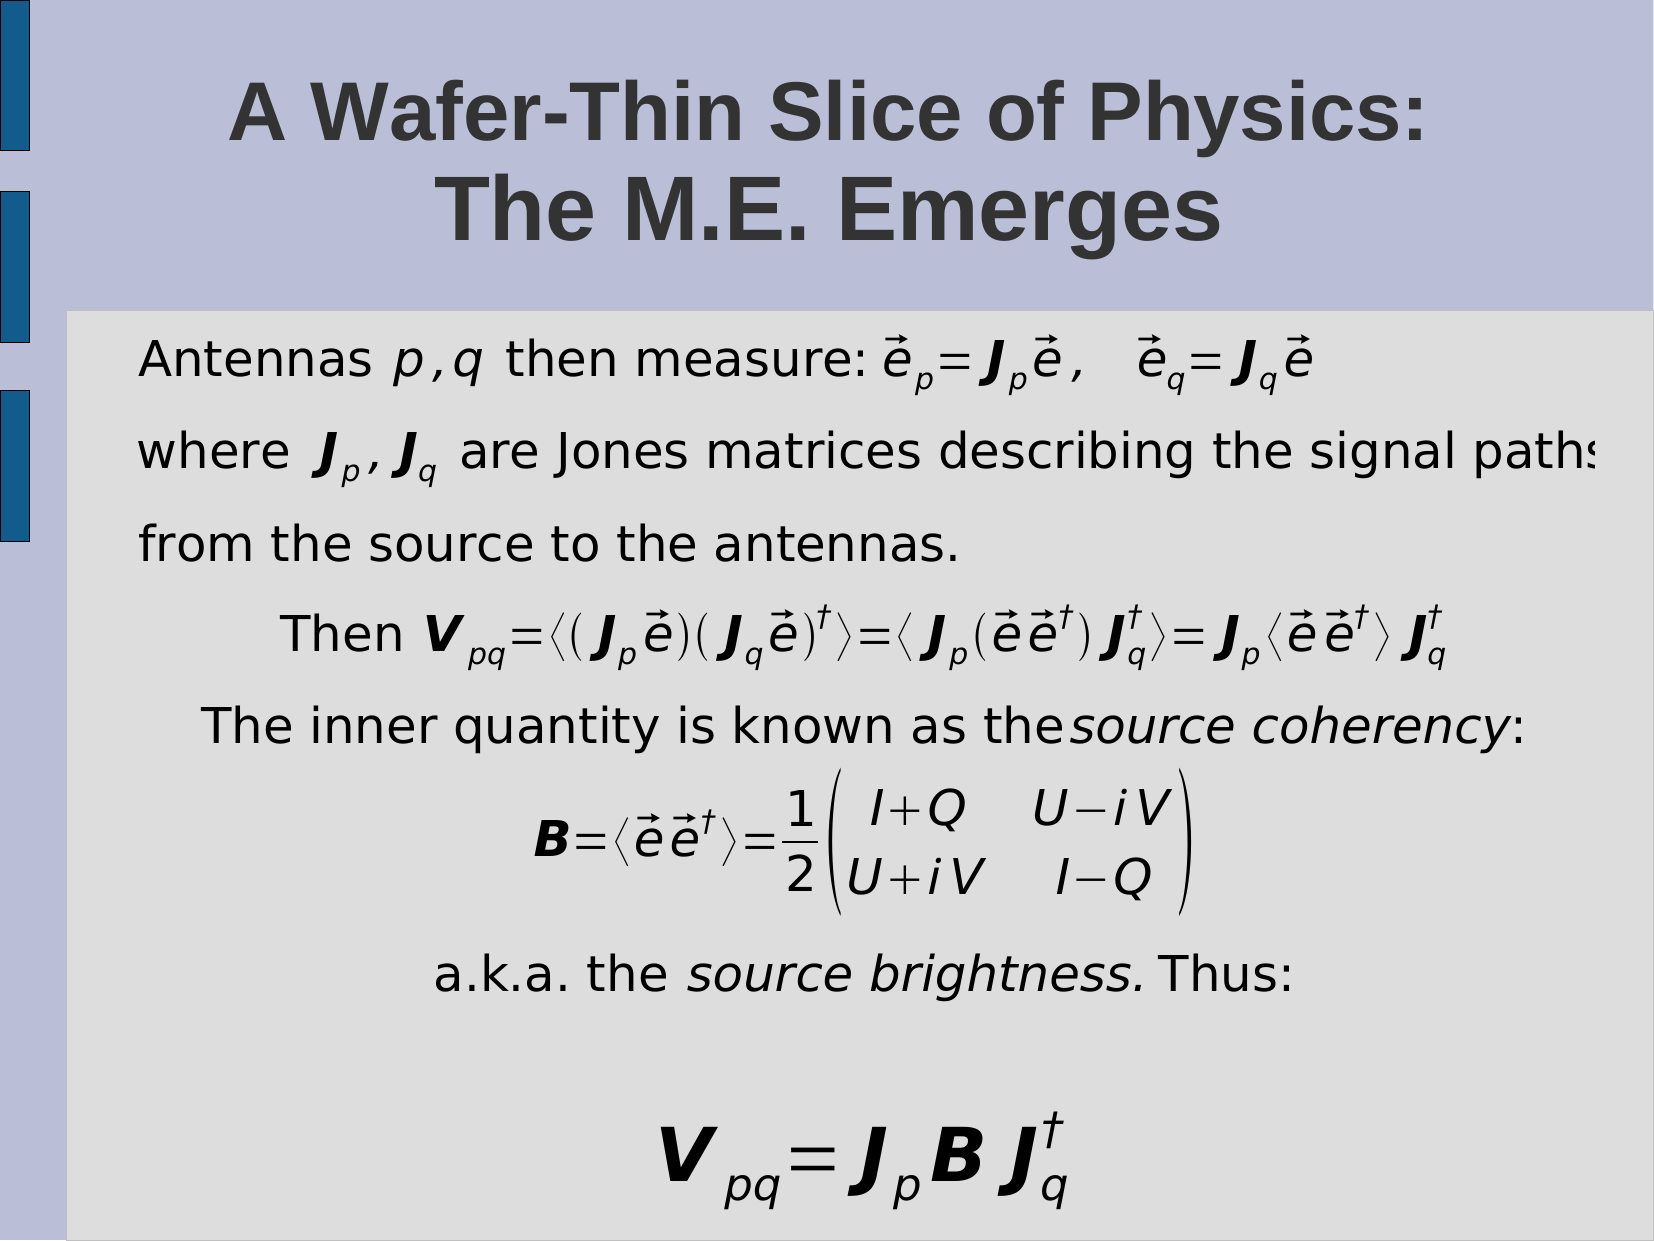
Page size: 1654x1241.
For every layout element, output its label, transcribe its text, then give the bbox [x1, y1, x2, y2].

chart [130, 307, 1595, 1211]
title A Wafer-Thin Slice of Physics: The M.E. Emerges [123, 59, 1536, 267]
